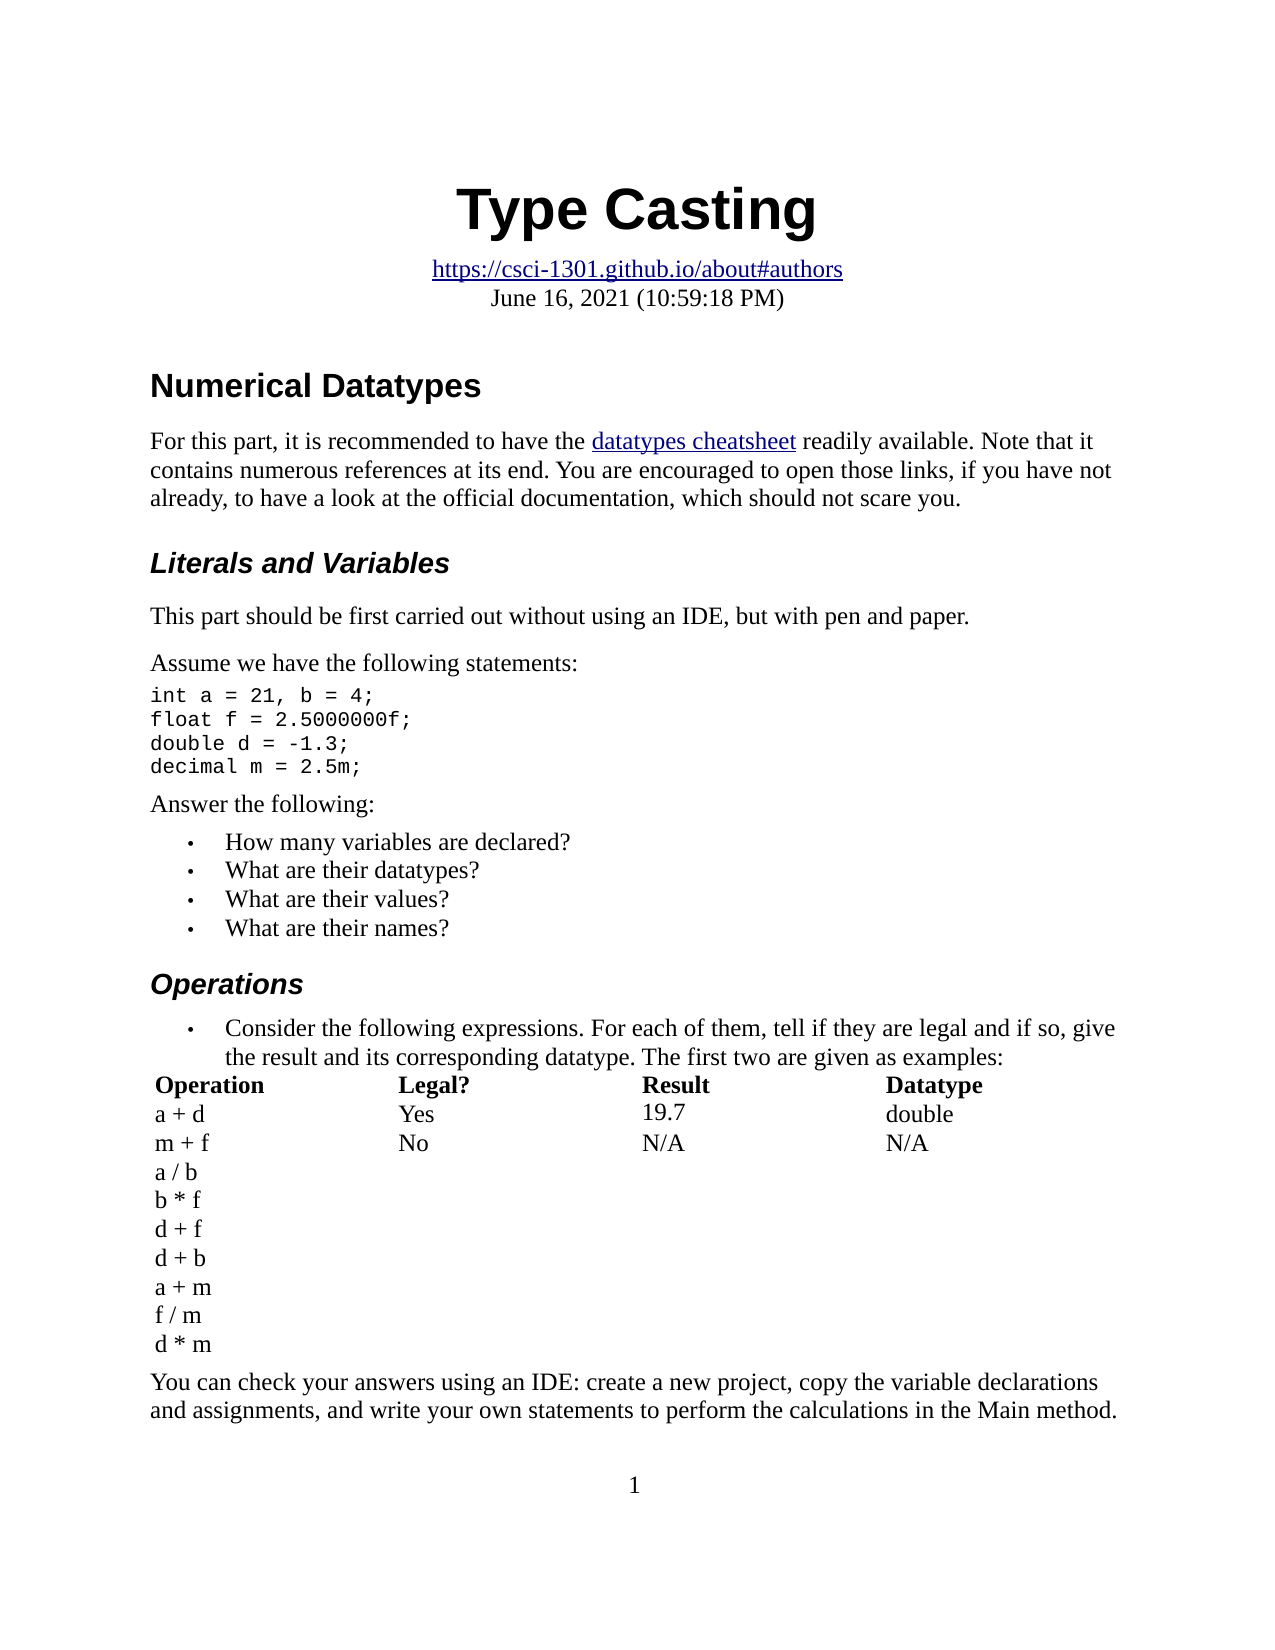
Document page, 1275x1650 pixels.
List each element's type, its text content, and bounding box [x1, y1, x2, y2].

text float f = 2.5000000f; [150, 709, 1125, 733]
table_cell [881, 1272, 1125, 1300]
table_cell [394, 1329, 637, 1358]
table_cell d * m [150, 1329, 394, 1358]
table_cell [638, 1185, 881, 1214]
table_cell Yes [394, 1099, 637, 1128]
table_cell d + b [150, 1243, 394, 1272]
table_cell [881, 1243, 1125, 1272]
subtitle Numerical Datatypes [150, 366, 1125, 404]
table_cell a + d [150, 1099, 394, 1128]
table_cell [881, 1185, 1125, 1214]
list Consider the following expressions. For each of them, tell if they are legal and if so, give the result and its corresponding datatype. The first two are given as examples: [187, 1013, 1125, 1070]
table_cell [638, 1157, 881, 1185]
table_cell [638, 1214, 881, 1243]
table_cell a / b [150, 1157, 394, 1185]
table_cell b * f [150, 1185, 394, 1214]
text For this part, it is recommended to have the datatypes cheatsheet readily available. Note that it contains numerous references at its end. You are encouraged to open those links, if you have not already, to have a look at the official documentation, which should not scare you. [150, 426, 1125, 512]
table_cell m + f [150, 1128, 394, 1157]
table_cell [394, 1214, 637, 1243]
table_cell [881, 1157, 1125, 1185]
table_cell [638, 1300, 881, 1329]
table_cell [881, 1214, 1125, 1243]
table_cell N/A [881, 1128, 1125, 1157]
table_cell [881, 1329, 1125, 1358]
table_cell f / m [150, 1300, 394, 1329]
table_cell [881, 1300, 1125, 1329]
list What are their values? [187, 884, 1125, 913]
table_header Datatype [881, 1070, 1125, 1099]
title Type Casting [150, 175, 1125, 242]
text https://csci-1301.github.io/about#authors [150, 254, 1125, 283]
table_cell [638, 1329, 881, 1358]
subtitle Literals and Variables [150, 546, 1125, 580]
text int a = 21, b = 4; [150, 686, 1125, 709]
text Assume we have the following statements: [150, 648, 1125, 677]
list What are their datatypes? [187, 856, 1125, 884]
text Answer the following: [150, 789, 1125, 818]
text decimal m = 2.5m; [150, 756, 1125, 780]
table_cell [394, 1243, 637, 1272]
text double d = -1.3; [150, 733, 1125, 756]
table_cell d + f [150, 1214, 394, 1243]
table_header Operation [150, 1070, 394, 1099]
table_cell N/A [638, 1128, 881, 1157]
table_cell No [394, 1128, 637, 1157]
table_cell [394, 1272, 637, 1300]
table_cell [394, 1185, 637, 1214]
list What are their names? [187, 913, 1125, 942]
table_cell [394, 1300, 637, 1329]
table_header Legal? [394, 1070, 637, 1099]
table_cell [638, 1272, 881, 1300]
table_cell [394, 1157, 637, 1185]
table_cell [638, 1243, 881, 1272]
text This part should be first carried out without using an IDE, but with pen and paper. [150, 601, 1125, 630]
text You can check your answers using an IDE: create a new project, copy the variable declarations and assignments, and write your own statements to perform the calculations in the Main method. [150, 1367, 1125, 1424]
table_header Result [638, 1070, 881, 1099]
table_cell double [881, 1099, 1125, 1128]
table_cell [638, 1099, 881, 1128]
subtitle Operations [150, 967, 1125, 1000]
list How many variables are declared? [187, 827, 1125, 856]
text June 16, 2021 (10:59:18 PM) [150, 283, 1125, 312]
table_cell a + m [150, 1272, 394, 1300]
